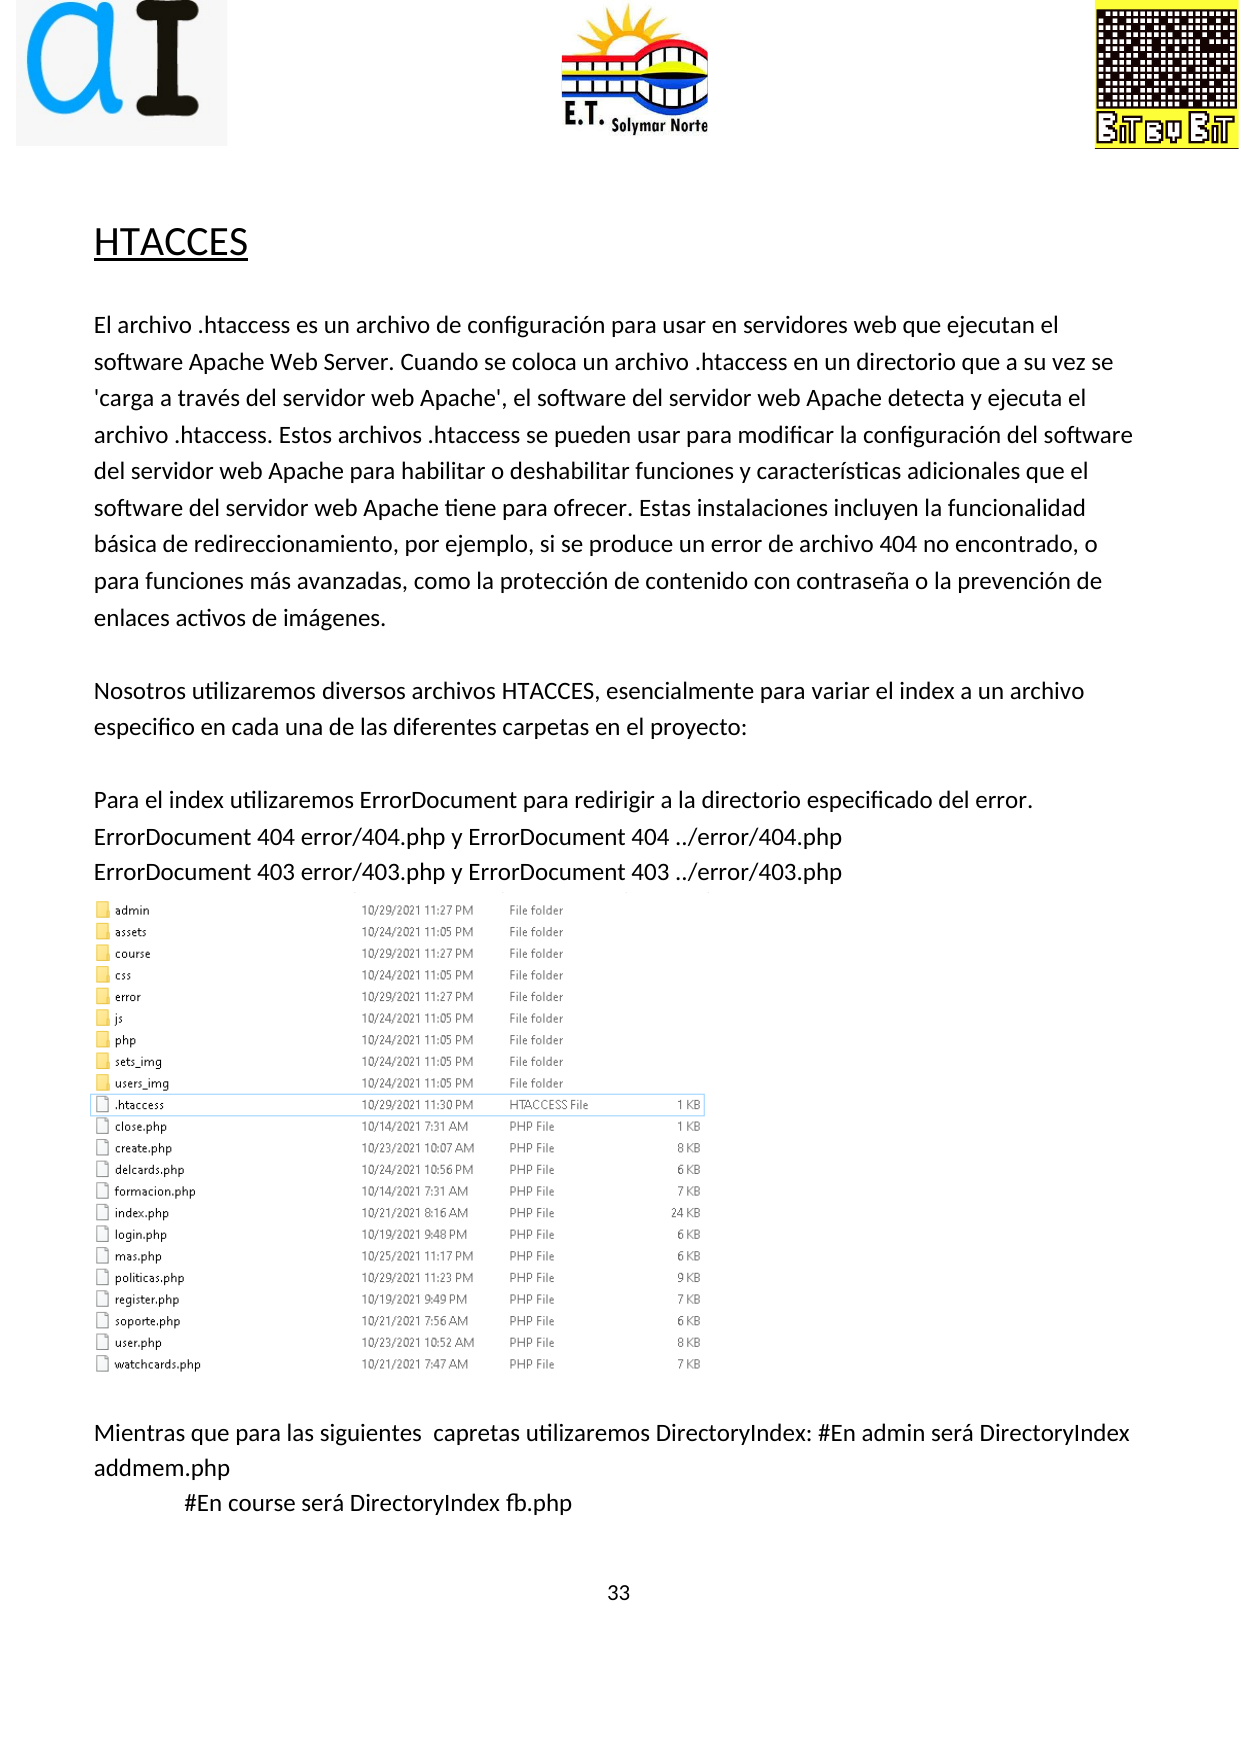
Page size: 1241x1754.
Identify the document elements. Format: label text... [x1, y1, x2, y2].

text #En course será DirectoryIndex fb.php [94, 1487, 1143, 1518]
text Para el index utilizaremos ErrorDocument para redirigir a la directorio especificado del error. [94, 784, 1143, 815]
text HTACCES [94, 215, 1143, 266]
text ErrorDocument 403 error/403.php y ErrorDocument 403 ../error/403.php [94, 856, 1143, 887]
text Nosotros utilizaremos diversos archivos HTACCES, esencialmente para variar el index a un archivo especifico en cada una de las diferentes carpetas en el proyecto: [94, 675, 1143, 742]
picture [1094, 0, 1239, 149]
text Mientras que para las siguientes capretas utilizaremos DirectoryIndex: #En admin será DirectoryIndex addmem.php [94, 1417, 1143, 1483]
picture [85, 892, 713, 1385]
text El archivo .htaccess es un archivo de configuración para usar en servidores web que ejecutan el software Apache Web Server. Cuando se coloca un archivo .htaccess en un directorio que a su vez se 'carga a través del servidor web Apache', el software del servidor web Apache detecta y ejecuta el archivo .htaccess. Estos archivos .htaccess se pueden usar para modificar la configuración del software del servidor web Apache para habilitar o deshabilitar funciones y características adicionales que el software del servidor web Apache tiene para ofrecer. Estas instalaciones incluyen la funcionalidad básica de redireccionamiento, por ejemplo, si se produce un error de archivo 404 no encontrado, o para funciones más avanzadas, como la protección de contenido con contraseña o la prevención de enlaces activos de imágenes. [94, 309, 1143, 632]
picture [16, 0, 228, 146]
picture [561, 0, 708, 146]
text ErrorDocument 404 error/404.php y ErrorDocument 404 ../error/404.php [94, 821, 1143, 852]
